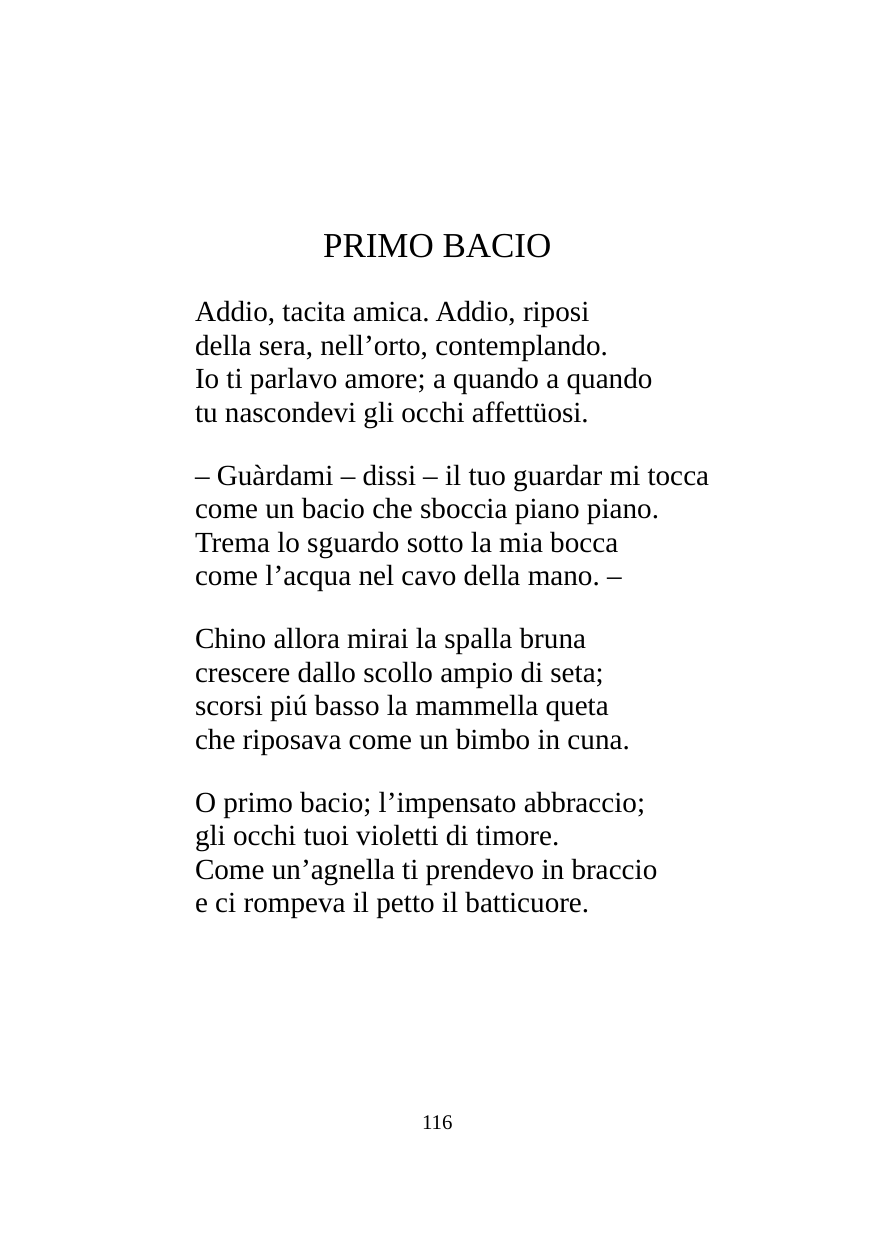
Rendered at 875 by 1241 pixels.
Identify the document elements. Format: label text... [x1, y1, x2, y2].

text Addio, tacita amica. Addio, riposi della sera, nell’orto, contemplando. Io ti parlavo amore; a quando a quando tu nascondevi gli occhi affettüosi. [195, 294, 768, 428]
text O primo bacio; l’impensato abbraccio; gli occhi tuoi violetti di timore. Come un’agnella ti prendevo in braccio e ci rompeva il petto il batticuore. [195, 785, 768, 919]
text Chino allora mirai la spalla bruna crescere dallo scollo ampio di seta; scorsi piú basso la mammella queta che riposava come un bimbo in cuna. [195, 621, 768, 756]
subtitle PRIMO BACIO [106, 224, 768, 264]
text – Guàrdami – dissi – il tuo guardar mi tocca come un bacio che sboccia piano piano. Trema lo sguardo sotto la mia bocca come l’acqua nel cavo della mano. – [195, 458, 768, 592]
